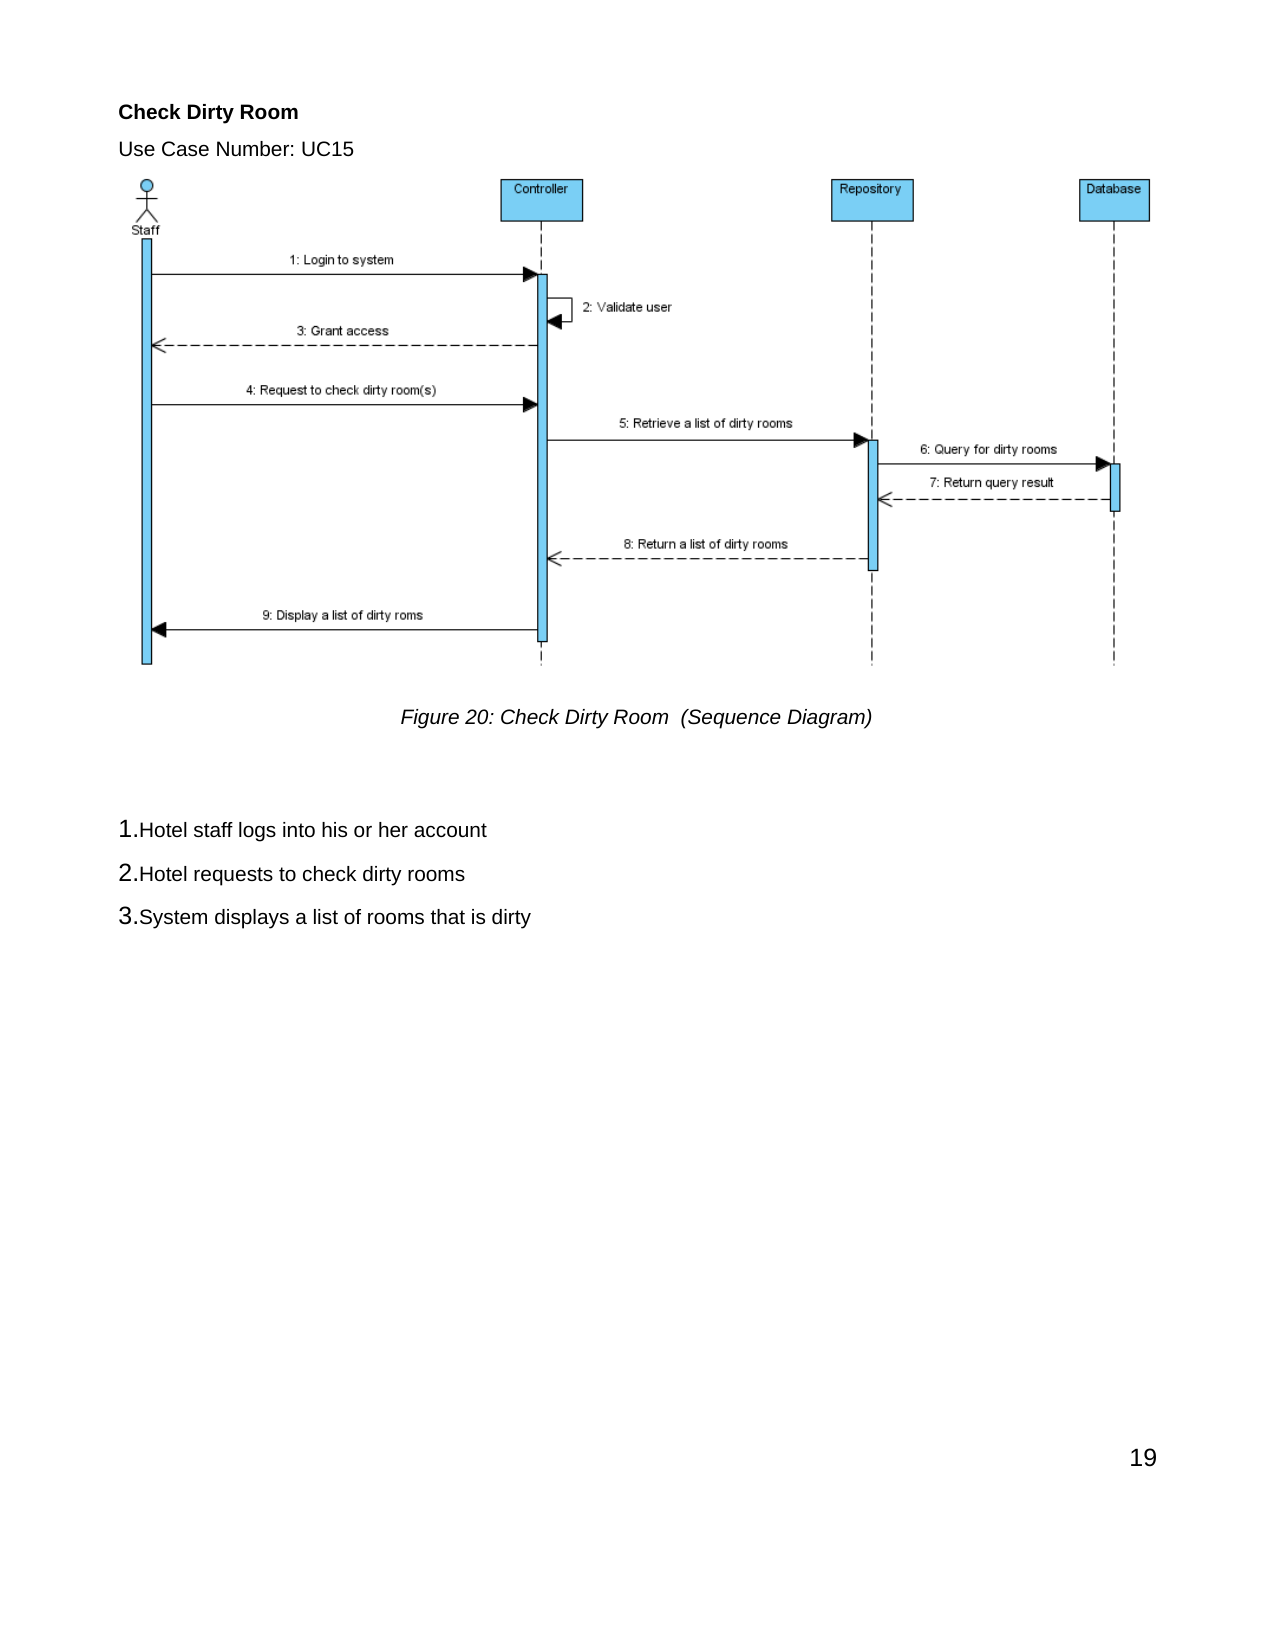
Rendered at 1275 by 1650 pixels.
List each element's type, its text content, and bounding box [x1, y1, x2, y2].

list Hotel requests to check dirty rooms [118, 858, 1157, 886]
text Figure 20: Check Dirty Room (Sequence Diagram) [118, 705, 1157, 729]
subtitle Check Dirty Room [118, 100, 1157, 124]
list System displays a list of rooms that is dirty [118, 901, 1157, 929]
list Hotel staff logs into his or her account [118, 814, 1157, 843]
text Use Case Number: UC15 [118, 136, 1157, 160]
